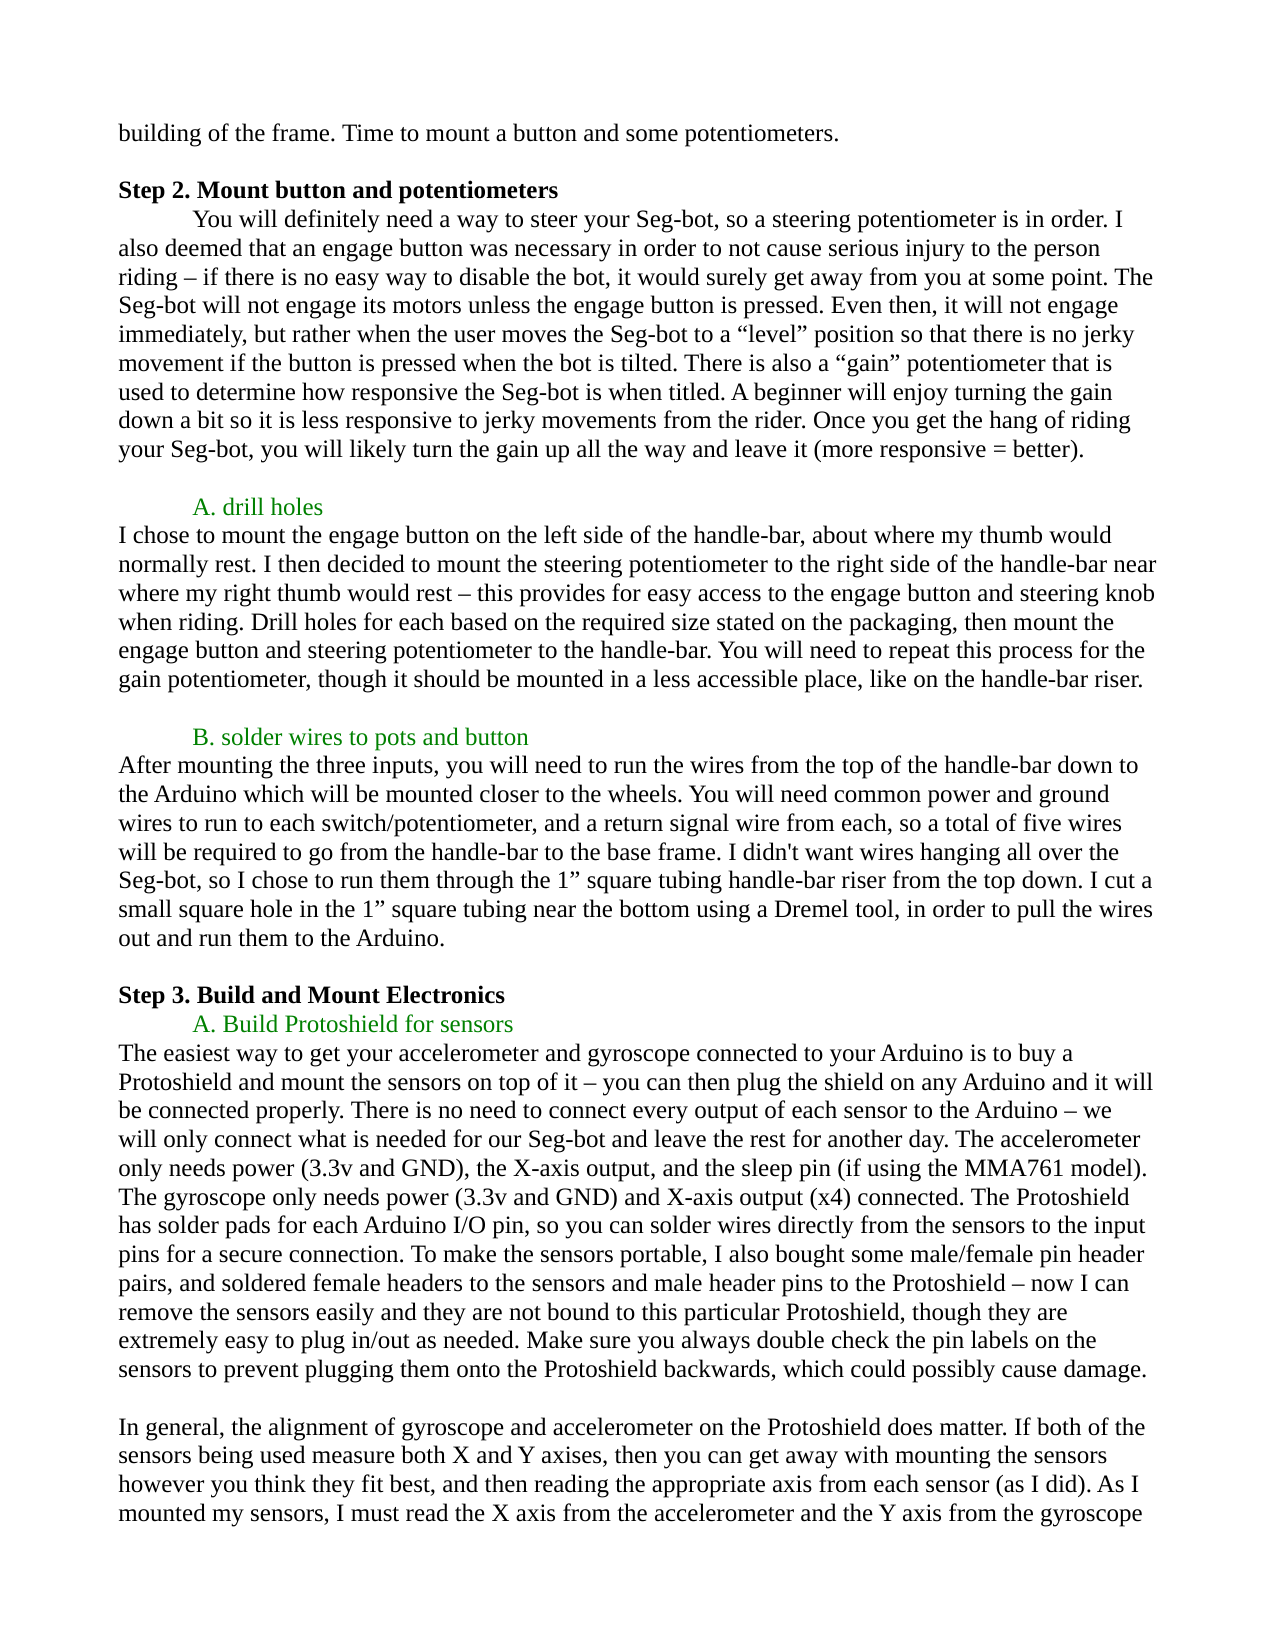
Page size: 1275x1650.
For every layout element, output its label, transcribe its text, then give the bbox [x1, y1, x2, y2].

text Step 3. Build and Mount Electronics [118, 981, 1157, 1009]
text You will definitely need a way to steer your Seg-bot, so a steering potentiometer is in order. I also deemed that an engage button was necessary in order to not cause serious injury to the person riding – if there is no easy way to disable the bot, it would surely get away from you at some point. The Seg-bot will not engage its motors unless the engage button is pressed. Even then, it will not engage immediately, but rather when the user moves the Seg-bot to a “level” position so that there is no jerky movement if the button is pressed when the bot is tilted. There is also a “gain” potentiometer that is used to determine how responsive the Seg-bot is when titled. A beginner will enjoy turning the gain down a bit so it is less responsive to jerky movements from the rider. Once you get the hang of riding your Seg-bot, you will likely turn the gain up all the way and leave it (more responsive = better). [118, 204, 1157, 463]
text B. solder wires to pots and button [118, 722, 1157, 751]
text After mounting the three inputs, you will need to run the wires from the top of the handle-bar down to the Arduino which will be mounted closer to the wheels. You will need common power and ground wires to run to each switch/potentiometer, and a return signal wire from each, so a total of five wires will be required to go from the handle-bar to the base frame. I didn't want wires hanging all over the Seg-bot, so I chose to run them through the 1” square tubing handle-bar riser from the top down. I cut a small square hole in the 1” square tubing near the bottom using a Dremel tool, in order to pull the wires out and run them to the Arduino. [118, 751, 1157, 952]
text A. Build Protoshield for sensors [118, 1009, 1157, 1038]
text building of the frame. Time to mount a button and some potentiometers. [118, 118, 1157, 147]
text Step 2. Mount button and potentiometers [118, 176, 1157, 204]
text I chose to mount the engage button on the left side of the handle-bar, about where my thumb would normally rest. I then decided to mount the steering potentiometer to the right side of the handle-bar near where my right thumb would rest – this provides for easy access to the engage button and steering knob when riding. Drill holes for each based on the required size stated on the packaging, then mount the engage button and steering potentiometer to the handle-bar. You will need to repeat this process for the gain potentiometer, though it should be mounted in a less accessible place, like on the handle-bar riser. [118, 521, 1157, 693]
text In general, the alignment of gyroscope and accelerometer on the Protoshield does matter. If both of the sensors being used measure both X and Y axises, then you can get away with mounting the sensors however you think they fit best, and then reading the appropriate axis from each sensor (as I did). As I mounted my sensors, I must read the X axis from the accelerometer and the Y axis from the gyroscope [118, 1412, 1157, 1527]
text The easiest way to get your accelerometer and gyroscope connected to your Arduino is to buy a Protoshield and mount the sensors on top of it – you can then plug the shield on any Arduino and it will be connected properly. There is no need to connect every output of each sensor to the Arduino – we will only connect what is needed for our Seg-bot and leave the rest for another day. The accelerometer only needs power (3.3v and GND), the X-axis output, and the sleep pin (if using the MMA761 model). The gyroscope only needs power (3.3v and GND) and X-axis output (x4) connected. The Protoshield has solder pads for each Arduino I/O pin, so you can solder wires directly from the sensors to the input pins for a secure connection. To make the sensors portable, I also bought some male/female pin header pairs, and soldered female headers to the sensors and male header pins to the Protoshield – now I can remove the sensors easily and they are not bound to this particular Protoshield, though they are extremely easy to plug in/out as needed. Make sure you always double check the pin labels on the sensors to prevent plugging them onto the Protoshield backwards, which could possibly cause damage. [118, 1038, 1157, 1383]
text A. drill holes [118, 492, 1157, 521]
